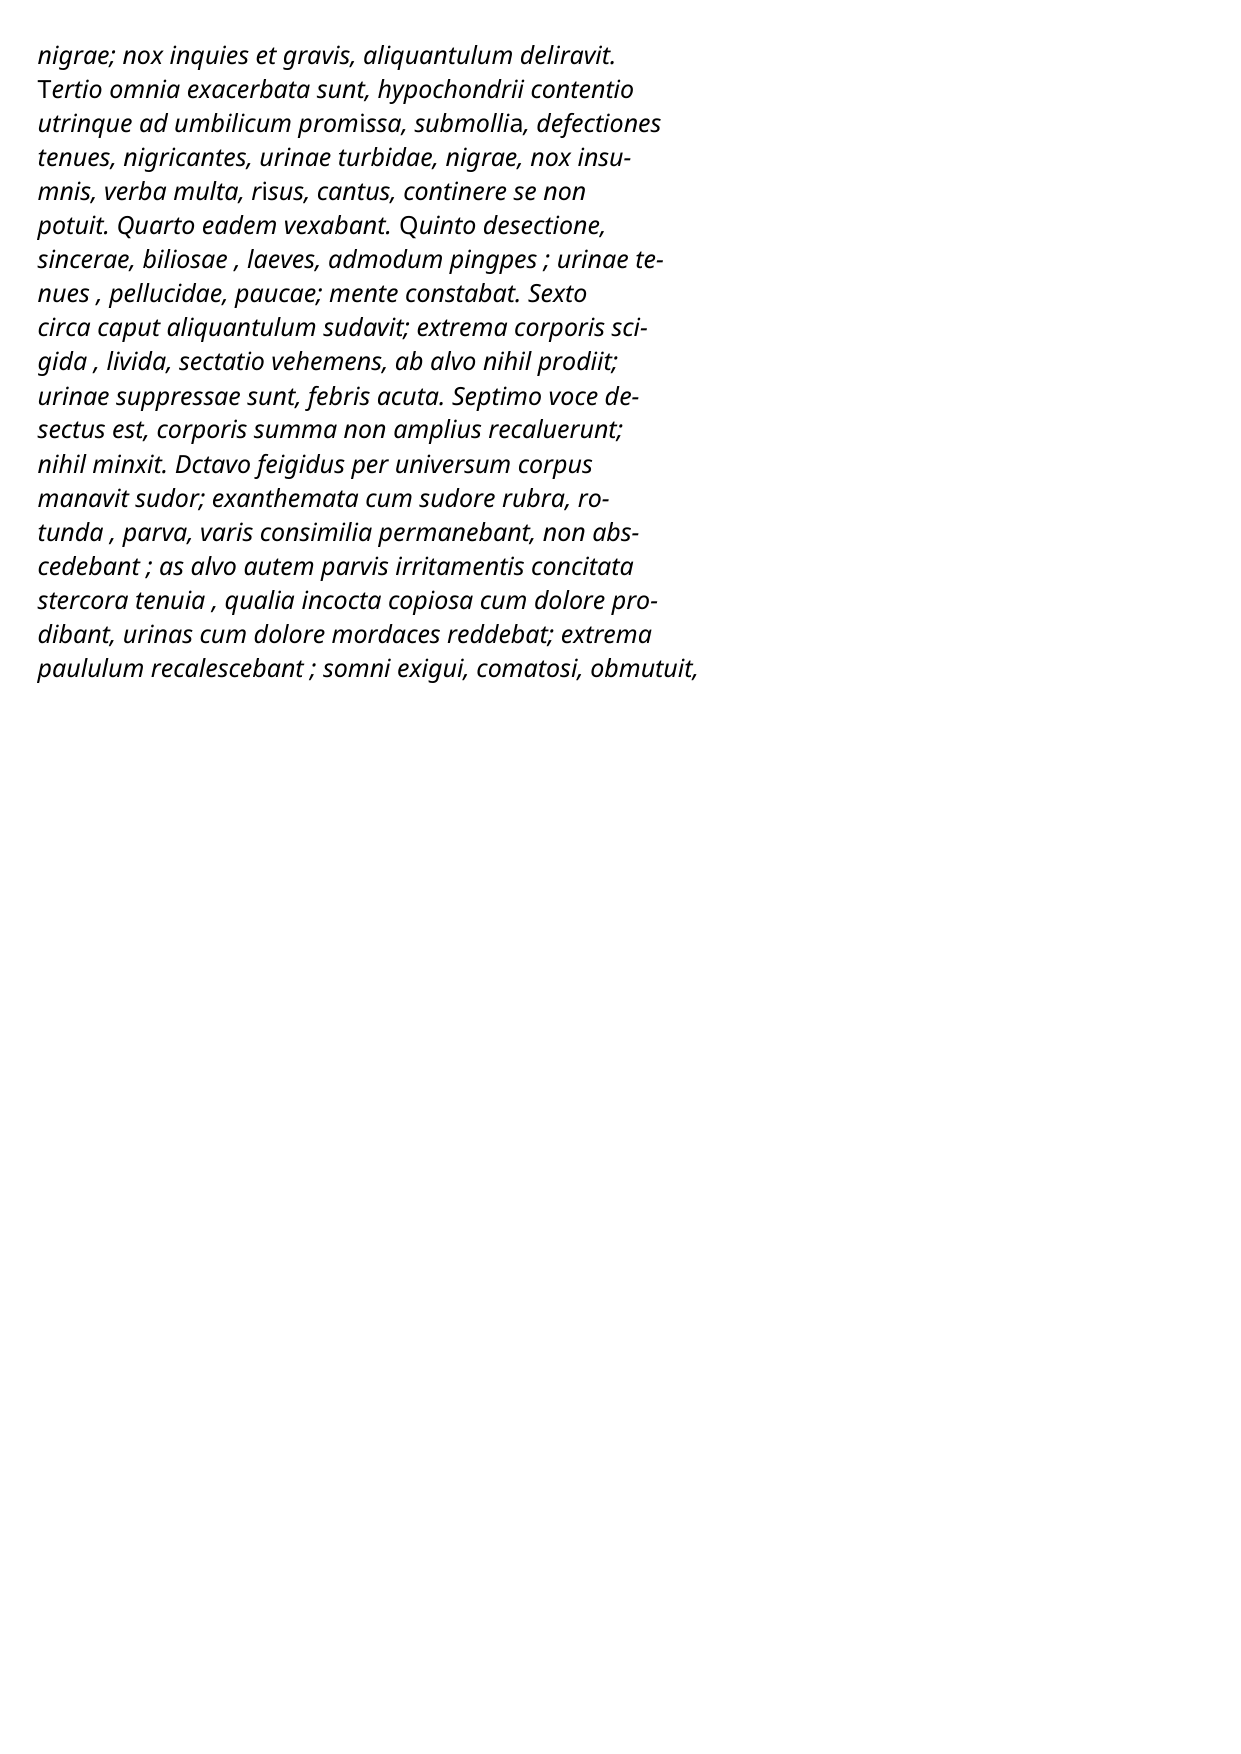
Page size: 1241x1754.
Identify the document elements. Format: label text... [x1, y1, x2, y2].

text nigrae; nox inquies et gravis, aliquantulum deliravit. Tertio omnia exacerbata sunt, hypochondrii contentio utrinque ad umbilicum promissa, submollia, defectiones tenues, nigricantes, urinae turbidae, nigrae, nox insu- mnis, verba multa, risus, cantus, continere se non potuit. Quarto eadem vexabant. Quinto desectione, sincerae, biliosae , laeves, admodum pingpes ; urinae te- nues , pellucidae, paucae; mente constabat. Sexto circa caput aliquantulum sudavit; extrema corporis sci- gida , livida, sectatio vehemens, ab alvo nihil prodiit; urinae suppressae sunt, febris acuta. Septimo voce de- sectus est, corporis summa non amplius recaluerunt; nihil minxit. Dctavo feigidus per universum corpus manavit sudor; exanthemata cum sudore rubra, ro- tunda , parva, varis consimilia permanebant, non abs- cedebant ; as alvo autem parvis irritamentis concitata stercora tenuia , qualia incocta copiosa cum dolore pro- dibant, urinas cum dolore mordaces reddebat; extrema paululum recalescebant ; somni exigui, comatosi, obmutuit, [37, 37, 1203, 685]
